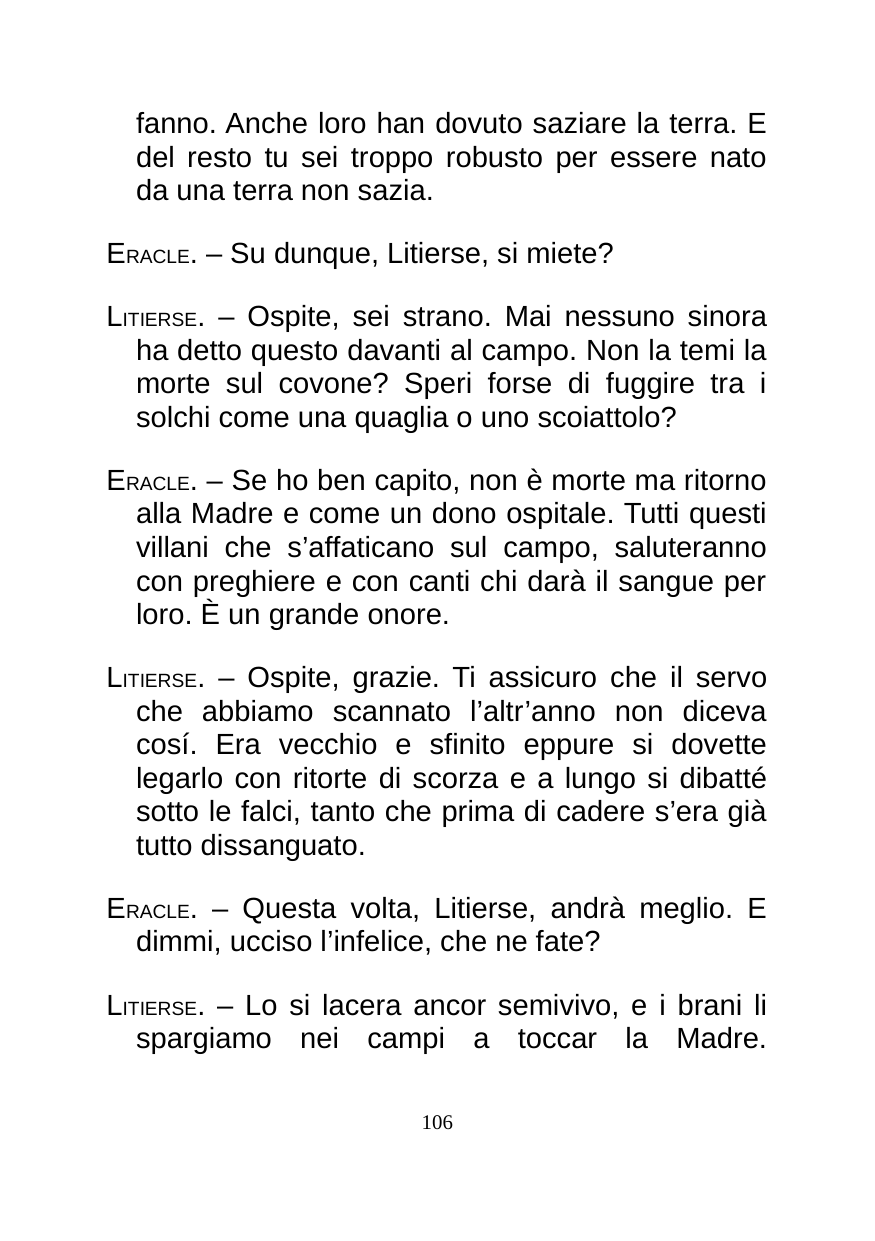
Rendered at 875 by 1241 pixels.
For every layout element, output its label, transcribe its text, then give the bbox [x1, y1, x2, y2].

text Litierse. – Ospite, sei strano. Mai nessuno sinora ha detto questo davanti al campo. Non la temi la morte sul covone? Speri forse di fuggire tra i solchi come una quaglia o uno scoiattolo? [106, 299, 768, 433]
text Eracle. – Su dunque, Litierse, si miete? [106, 236, 768, 270]
text Eracle. – Se ho ben capito, non è morte ma ritorno alla Madre e come un dono ospitale. Tutti questi villani che s’affaticano sul campo, saluteranno con preghiere e con canti chi darà il sangue per loro. È un grande onore. [106, 463, 768, 631]
text fanno. Anche loro han dovuto saziare la terra. E del resto tu sei troppo robusto per essere nato da una terra non sazia. [106, 106, 768, 207]
text Eracle. – Questa volta, Litierse, andrà meglio. E dimmi, ucciso l’infelice, che ne fate? [106, 891, 768, 958]
text Litierse. – Ospite, grazie. Ti assicuro che il servo che abbiamo scannato l’altr’anno non diceva cosí. Era vecchio e sfinito eppure si dovette legarlo con ritorte di scorza e a lungo si dibatté sotto le falci, tanto che prima di cadere s’era già tutto dissanguato. [106, 660, 768, 861]
text Litierse. – Lo si lacera ancor semivivo, e i brani li spargiamo nei campi a toccar la Madre. [106, 987, 768, 1054]
